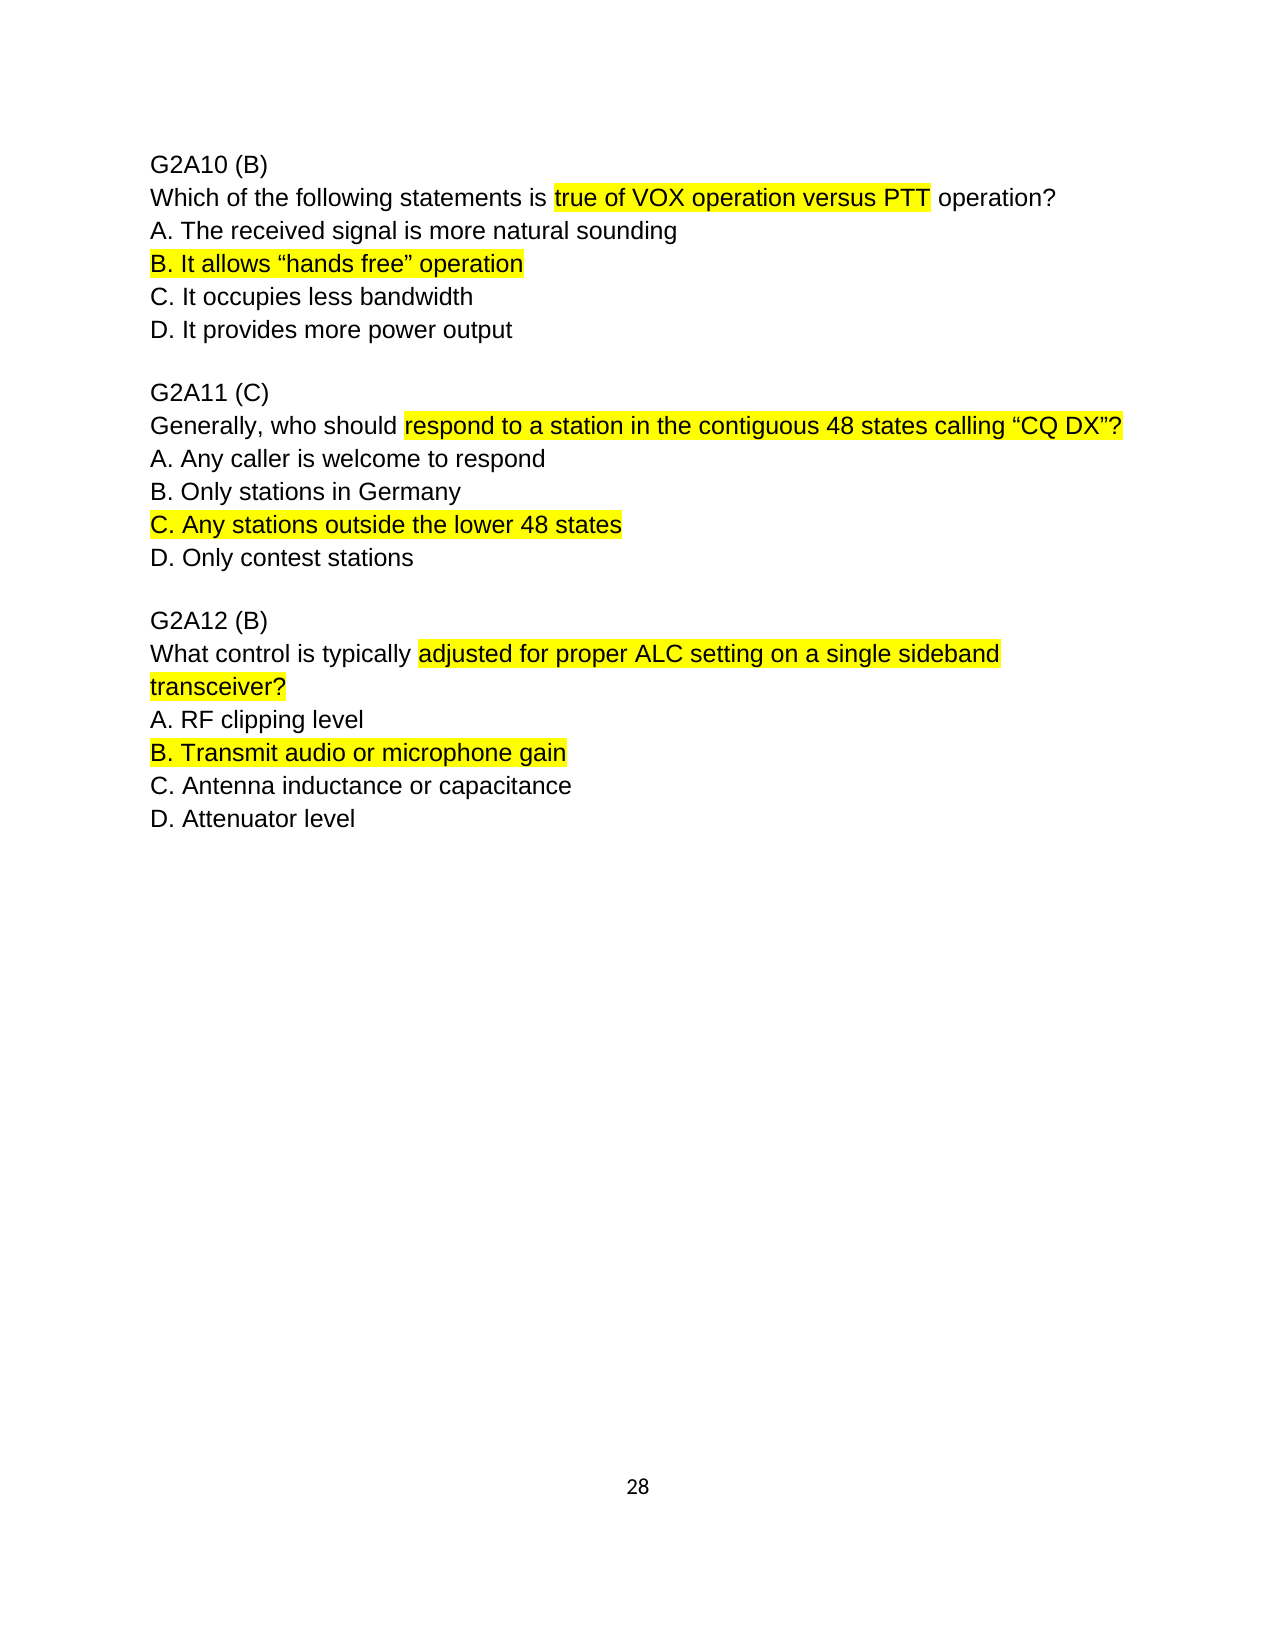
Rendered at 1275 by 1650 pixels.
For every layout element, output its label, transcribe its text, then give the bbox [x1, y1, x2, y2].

text G2A10 (B) Which of the following statements is true of VOX operation versus PTT operation? A. The received signal is more natural sounding B. It allows “hands free” operation C. It occupies less bandwidth D. It provides more power output [150, 150, 1125, 344]
text G2A11 (C) Generally, who should respond to a station in the contiguous 48 states calling “CQ DX”? A. Any caller is welcome to respond B. Only stations in Germany C. Any stations outside the lower 48 states D. Only contest stations [150, 378, 1125, 572]
text G2A12 (B) What control is typically adjusted for proper ALC setting on a single sideband transceiver? A. RF clipping level B. Transmit audio or microphone gain C. Antenna inductance or capacitance D. Attenuator level [150, 606, 1125, 833]
